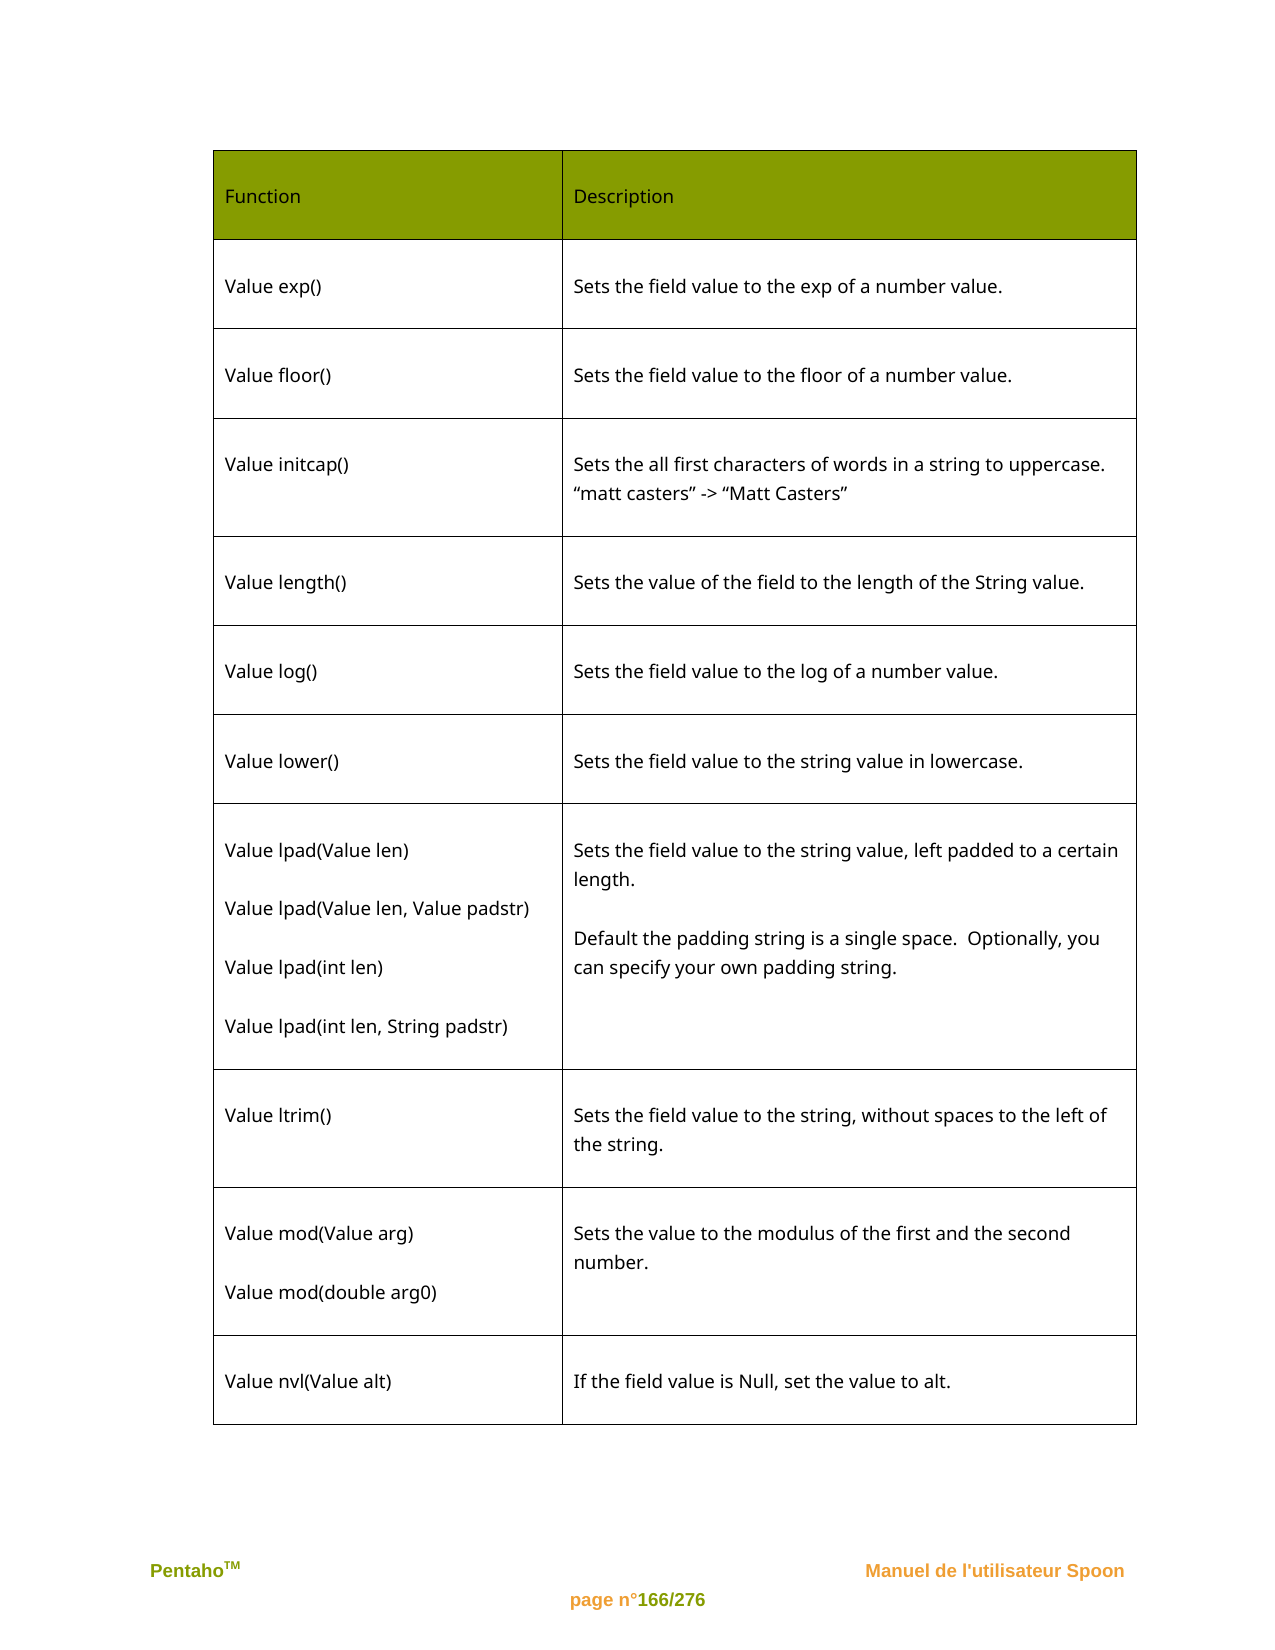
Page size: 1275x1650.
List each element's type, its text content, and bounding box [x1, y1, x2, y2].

table_cell Sets the field value to the string, without spaces to the left of the string. [563, 1070, 1136, 1187]
table_cell Sets the field value to the log of a number value. [563, 626, 1136, 714]
table_cell Sets the all first characters of words in a string to uppercase. “matt casters” -> “Matt Casters” [563, 419, 1136, 536]
table_cell Value lower() [214, 715, 562, 803]
table_cell Value initcap() [214, 419, 562, 536]
table_cell Value floor() [214, 329, 562, 417]
table_header Description [563, 151, 1136, 239]
table_cell Sets the field value to the floor of a number value. [563, 329, 1136, 417]
table_cell Value nvl(Value alt) [214, 1336, 562, 1424]
table_cell If the field value is Null, set the value to alt. [563, 1336, 1136, 1424]
table_cell Sets the field value to the string value, left padded to a certain length. Default the padding string is a single space. Optionally, you can specify your own padding string. [563, 804, 1136, 1068]
table_cell Value exp() [214, 240, 562, 328]
table_cell Value ltrim() [214, 1070, 562, 1187]
table_cell Sets the field value to the string value in lowercase. [563, 715, 1136, 803]
table_cell Value lpad(Value len) Value lpad(Value len, Value padstr) Value lpad(int len) Value lpad(int len, String padstr) [214, 804, 562, 1068]
table_header Function [214, 151, 562, 239]
table_cell Value mod(Value arg) Value mod(double arg0) [214, 1188, 562, 1334]
table_cell Sets the field value to the exp of a number value. [563, 240, 1136, 328]
table_cell Sets the value to the modulus of the first and the second number. [563, 1188, 1136, 1334]
table_cell Value log() [214, 626, 562, 714]
table_cell Sets the value of the field to the length of the String value. [563, 537, 1136, 625]
table_cell Value length() [214, 537, 562, 625]
